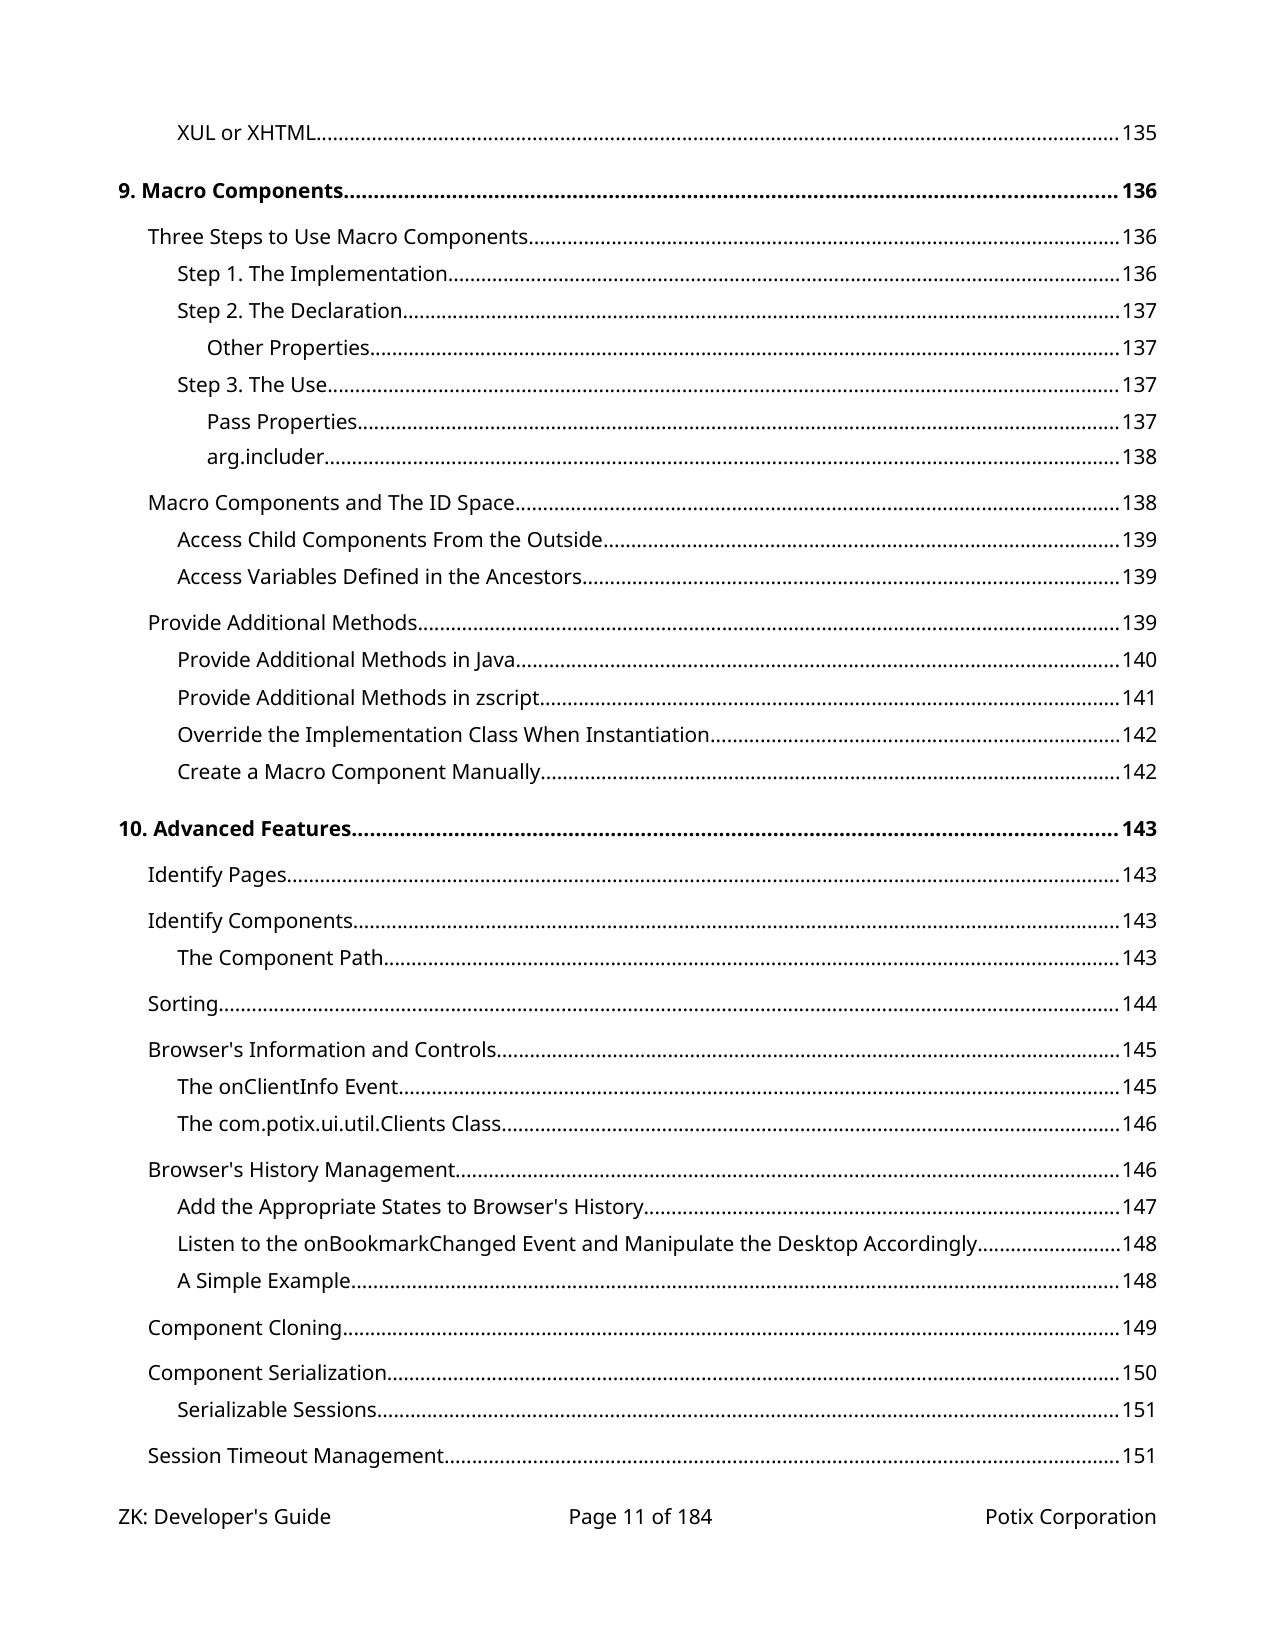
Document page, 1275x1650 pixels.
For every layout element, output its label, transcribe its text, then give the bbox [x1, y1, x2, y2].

text Identify Pages 143 [148, 860, 1157, 889]
text 9. Macro Components 136 [118, 176, 1157, 204]
text Create a Macro Component Manually 142 [177, 757, 1157, 785]
text Step 2. The Declaration 137 [177, 296, 1157, 324]
text Component Serialization 150 [148, 1358, 1157, 1387]
text Access Variables Defined in the Ancestors 139 [177, 562, 1157, 591]
text The com.potix.ui.util.Clients Class 146 [177, 1109, 1157, 1138]
text Other Properties 137 [207, 333, 1157, 361]
text Serializable Sessions 151 [177, 1396, 1157, 1424]
text Identify Components 143 [148, 906, 1157, 934]
text Provide Additional Methods 139 [148, 608, 1157, 637]
text Browser's History Management 146 [148, 1155, 1157, 1184]
text Pass Properties 137 [207, 407, 1157, 435]
text Step 1. The Implementation 136 [177, 259, 1157, 287]
text 10. Advanced Features 143 [118, 814, 1157, 843]
text XUL or XHTML 135 [177, 118, 1157, 146]
text Access Child Components From the Outside 139 [177, 525, 1157, 554]
text The onClientInfo Event 145 [177, 1072, 1157, 1101]
text Provide Additional Methods in Java 140 [177, 646, 1157, 674]
text The Component Path 143 [177, 943, 1157, 972]
text Browser's Information and Controls 145 [148, 1035, 1157, 1063]
text Add the Appropriate States to Browser's History 147 [177, 1192, 1157, 1221]
text Session Timeout Management 151 [148, 1442, 1157, 1470]
text arg.includer 138 [207, 442, 1157, 471]
text Listen to the onBookmarkChanged Event and Manipulate the Desktop Accordingly 148 [177, 1229, 1157, 1258]
text Provide Additional Methods in zscript 141 [177, 683, 1157, 711]
text A Simple Example 148 [177, 1267, 1157, 1295]
text Sorting 144 [148, 989, 1157, 1018]
text Component Cloning 149 [148, 1313, 1157, 1341]
text Three Steps to Use Macro Components 136 [148, 222, 1157, 250]
text Step 3. The Use 137 [177, 370, 1157, 398]
text Macro Components and The ID Space 138 [148, 488, 1157, 517]
text Override the Implementation Class When Instantiation 142 [177, 720, 1157, 748]
